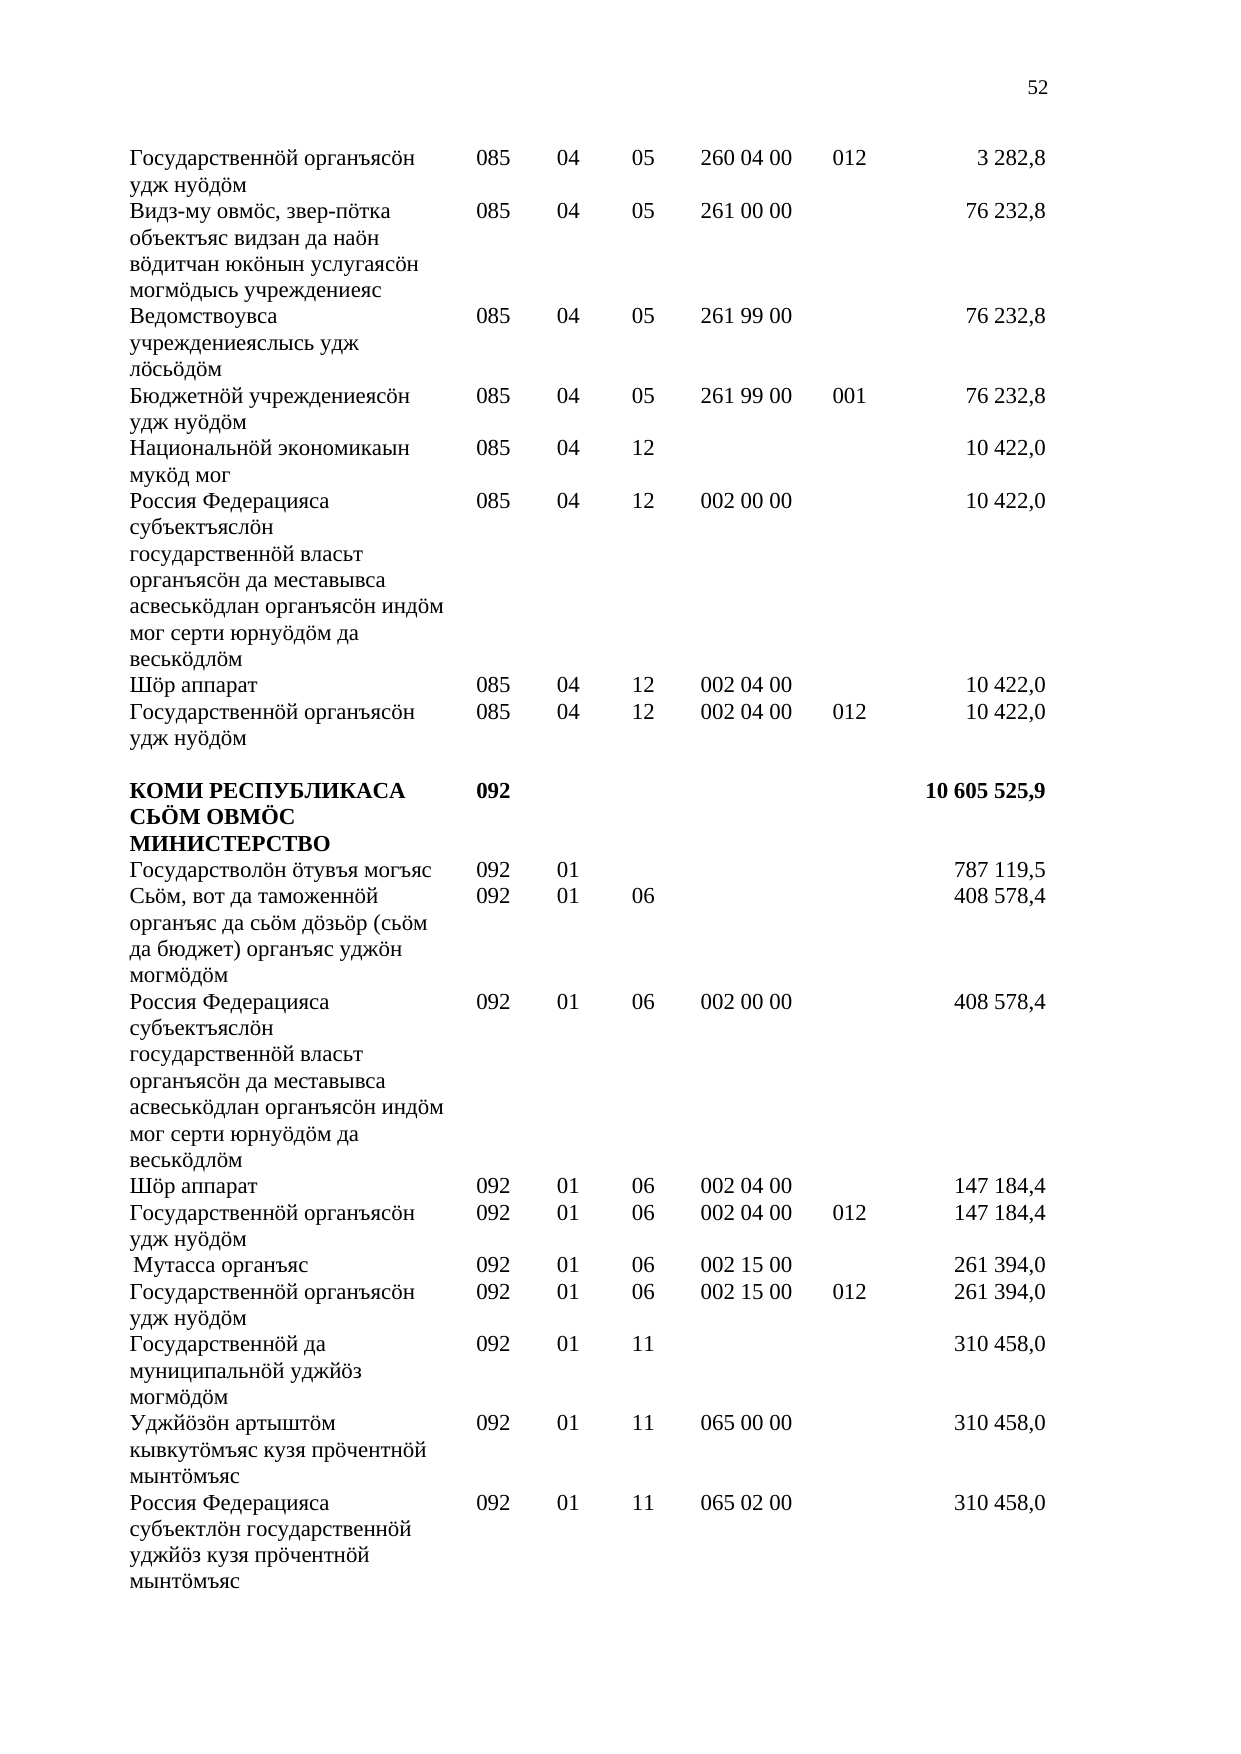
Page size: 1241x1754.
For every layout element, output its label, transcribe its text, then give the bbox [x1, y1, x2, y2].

table_cell 002 15 00 [681, 1278, 812, 1330]
table_cell 310 458,0 [887, 1410, 1057, 1488]
table_cell 085 [456, 698, 531, 751]
table_cell [1057, 382, 1113, 434]
table_cell Государственнöй органъясöн удж нуöдöм [118, 698, 456, 751]
table_cell 01 [531, 1251, 606, 1278]
table_cell 01 [531, 1199, 606, 1251]
table_cell 10 605 525,9 [887, 777, 1057, 856]
table_cell [812, 487, 887, 672]
table_cell 092 [456, 1172, 531, 1199]
table_cell [812, 303, 887, 382]
table_cell Уджйöзöн артыштöм кывкутöмъяс кузя прöчентнöй мынтöмъяс [118, 1410, 456, 1488]
table_cell 76 232,8 [887, 197, 1057, 303]
table_cell 012 [812, 698, 887, 751]
table_cell 05 [606, 197, 681, 303]
table_cell 261 99 00 [681, 303, 812, 382]
table_cell 310 458,0 [887, 1489, 1057, 1594]
table_cell 310 458,0 [887, 1330, 1057, 1409]
table_cell Россия Федерацияса субъектъяслöн государственнöй власьт органъясöн да меставывса асвеськöдлан органъясöн индöм мог серти юрнуöдöм да веськöдлöм [118, 487, 456, 672]
table_cell [812, 434, 887, 487]
table_cell 06 [606, 1199, 681, 1251]
table_cell [1057, 434, 1113, 487]
table_cell 092 [456, 1278, 531, 1330]
table_cell Ведомствоувса учреждениеяслысь удж лöсьöдöм [118, 303, 456, 382]
table_cell Россия Федерацияса субъектъяслöн государственнöй власьт органъясöн да меставывса асвеськöдлан органъясöн индöм мог серти юрнуöдöм да веськöдлöм [118, 988, 456, 1172]
table_cell Государственнöй да муниципальнöй уджйöз могмöдöм [118, 1330, 456, 1409]
table_cell 01 [531, 1172, 606, 1199]
table_cell 04 [531, 434, 606, 487]
table_cell [1057, 1199, 1113, 1251]
table_cell 12 [606, 672, 681, 698]
table_cell Мутасса органъяс [118, 1251, 456, 1278]
table_cell 002 04 00 [681, 1199, 812, 1251]
table_cell 10 422,0 [887, 672, 1057, 698]
table_cell 092 [456, 856, 531, 882]
table_cell 085 [456, 197, 531, 303]
table_cell 01 [531, 988, 606, 1172]
table_cell [681, 434, 812, 487]
table_cell 04 [531, 382, 606, 434]
table_cell Государстволöн öтувъя могъяс [118, 856, 456, 882]
table_cell 04 [531, 672, 606, 698]
table_cell 408 578,4 [887, 988, 1057, 1172]
table_cell 012 [812, 145, 887, 197]
table_cell [681, 777, 812, 856]
table_cell 04 [531, 197, 606, 303]
table_cell 012 [812, 1199, 887, 1251]
table_cell [812, 1489, 887, 1594]
table_cell [456, 118, 531, 144]
table_cell 04 [531, 698, 606, 751]
table_cell 01 [531, 1278, 606, 1330]
table_cell 76 232,8 [887, 303, 1057, 382]
table_cell Шöр аппарат [118, 672, 456, 698]
table_cell 06 [606, 1172, 681, 1199]
table_cell 05 [606, 303, 681, 382]
table_cell 01 [531, 883, 606, 988]
table_cell 092 [456, 1330, 531, 1409]
table_cell 06 [606, 1278, 681, 1330]
table_cell [606, 856, 681, 882]
table_cell [606, 777, 681, 856]
table_cell [531, 118, 606, 144]
table_cell [1057, 1489, 1113, 1594]
table_cell [1057, 487, 1113, 672]
table_cell Шöр аппарат [118, 1172, 456, 1199]
table_cell 06 [606, 883, 681, 988]
table_cell [1057, 118, 1113, 144]
table_cell Государственнöй органъясöн удж нуöдöм [118, 1278, 456, 1330]
table_cell 085 [456, 303, 531, 382]
table_cell 092 [456, 1251, 531, 1278]
table_cell 002 04 00 [681, 698, 812, 751]
table_cell [812, 856, 887, 882]
table_cell 085 [456, 672, 531, 698]
table_cell 001 [812, 382, 887, 434]
table_cell [456, 751, 531, 777]
table_cell 261 99 00 [681, 382, 812, 434]
table_cell 01 [531, 856, 606, 882]
table_cell [812, 1330, 887, 1409]
table_cell [606, 751, 681, 777]
table_cell [1057, 197, 1113, 303]
table_cell 11 [606, 1330, 681, 1409]
table_cell [1057, 303, 1113, 382]
table_cell [1057, 145, 1113, 197]
table_cell Россия Федерацияса субъектлöн государственнöй уджйöз кузя прöчентнöй мынтöмъяс [118, 1489, 456, 1594]
table_cell 12 [606, 487, 681, 672]
table_cell [1057, 1410, 1113, 1488]
table_cell [812, 118, 887, 144]
table_cell [681, 1330, 812, 1409]
table_cell 002 15 00 [681, 1251, 812, 1278]
table_cell [1057, 1251, 1113, 1278]
table_cell [812, 777, 887, 856]
table_cell [812, 883, 887, 988]
table_cell [531, 777, 606, 856]
table_cell [1057, 777, 1113, 856]
table_cell 05 [606, 382, 681, 434]
table_cell 76 232,8 [887, 382, 1057, 434]
table_cell 147 184,4 [887, 1199, 1057, 1251]
table_cell 085 [456, 382, 531, 434]
table_cell [812, 1251, 887, 1278]
table_cell [812, 672, 887, 698]
table_cell 092 [456, 883, 531, 988]
table_cell КОМИ РЕСПУБЛИКАСА СЬÖМ ОВМÖС МИНИСТЕРСТВО [118, 777, 456, 856]
table_cell 06 [606, 1251, 681, 1278]
table_cell 12 [606, 698, 681, 751]
table_cell 10 422,0 [887, 487, 1057, 672]
table_cell 085 [456, 434, 531, 487]
table_cell [1057, 988, 1113, 1172]
table_cell 092 [456, 1410, 531, 1488]
table_cell 10 422,0 [887, 698, 1057, 751]
table_cell 092 [456, 1199, 531, 1251]
table_cell [118, 118, 456, 144]
table_cell 085 [456, 145, 531, 197]
table_cell 04 [531, 145, 606, 197]
table_cell [606, 118, 681, 144]
table_cell 092 [456, 988, 531, 1172]
table_cell [1057, 751, 1113, 777]
table_cell 06 [606, 988, 681, 1172]
table_cell 002 00 00 [681, 487, 812, 672]
table_cell [812, 197, 887, 303]
table_cell [1057, 883, 1113, 988]
table_cell [1057, 1330, 1113, 1409]
table_cell [681, 751, 812, 777]
table_cell 01 [531, 1489, 606, 1594]
table_cell Государственнöй органъясöн удж нуöдöм [118, 1199, 456, 1251]
table_cell [1057, 856, 1113, 882]
table_cell 04 [531, 487, 606, 672]
table_cell [531, 751, 606, 777]
table_cell [1057, 698, 1113, 751]
table_cell [812, 1410, 887, 1488]
table_cell 01 [531, 1330, 606, 1409]
table_cell 002 04 00 [681, 672, 812, 698]
table_cell [681, 118, 812, 144]
table_cell 065 00 00 [681, 1410, 812, 1488]
table_cell [812, 988, 887, 1172]
table_cell 261 00 00 [681, 197, 812, 303]
table_cell 261 394,0 [887, 1278, 1057, 1330]
table_cell [812, 751, 887, 777]
table_cell 012 [812, 1278, 887, 1330]
table_cell 787 119,5 [887, 856, 1057, 882]
table_cell 05 [606, 145, 681, 197]
table_cell [887, 118, 1057, 144]
table_cell 3 282,8 [887, 145, 1057, 197]
table_cell 092 [456, 1489, 531, 1594]
table_cell 065 02 00 [681, 1489, 812, 1594]
table_cell 085 [456, 487, 531, 672]
table_cell 260 04 00 [681, 145, 812, 197]
table_cell 002 04 00 [681, 1172, 812, 1199]
table_cell Национальнöй экономикаын мукöд мог [118, 434, 456, 487]
table_cell 11 [606, 1410, 681, 1488]
table_cell 408 578,4 [887, 883, 1057, 988]
table_cell 147 184,4 [887, 1172, 1057, 1199]
table_cell Сьöм, вот да таможеннöй органъяс да сьöм дöзьöр (сьöм да бюджет) органъяс уджöн могмöдöм [118, 883, 456, 988]
table_cell 04 [531, 303, 606, 382]
table_cell Бюджетнöй учреждениеясöн удж нуöдöм [118, 382, 456, 434]
table_cell [118, 751, 456, 777]
table_cell Государственнöй органъясöн удж нуöдöм [118, 145, 456, 197]
table_cell 10 422,0 [887, 434, 1057, 487]
table_cell [681, 856, 812, 882]
table_cell 12 [606, 434, 681, 487]
table_cell 261 394,0 [887, 1251, 1057, 1278]
table_cell 092 [456, 777, 531, 856]
table_cell [681, 883, 812, 988]
table_cell Видз-му овмöс, звер-пöтка объектъяс видзан да наöн вöдитчан юкöнын услугаясöн могмöдысь учреждениеяс [118, 197, 456, 303]
table_cell [1057, 1278, 1113, 1330]
table_cell 11 [606, 1489, 681, 1594]
table_cell [1057, 1172, 1113, 1199]
table_cell [812, 1172, 887, 1199]
table_cell 002 00 00 [681, 988, 812, 1172]
table_cell 01 [531, 1410, 606, 1488]
table_cell [1057, 672, 1113, 698]
table_cell [887, 751, 1057, 777]
